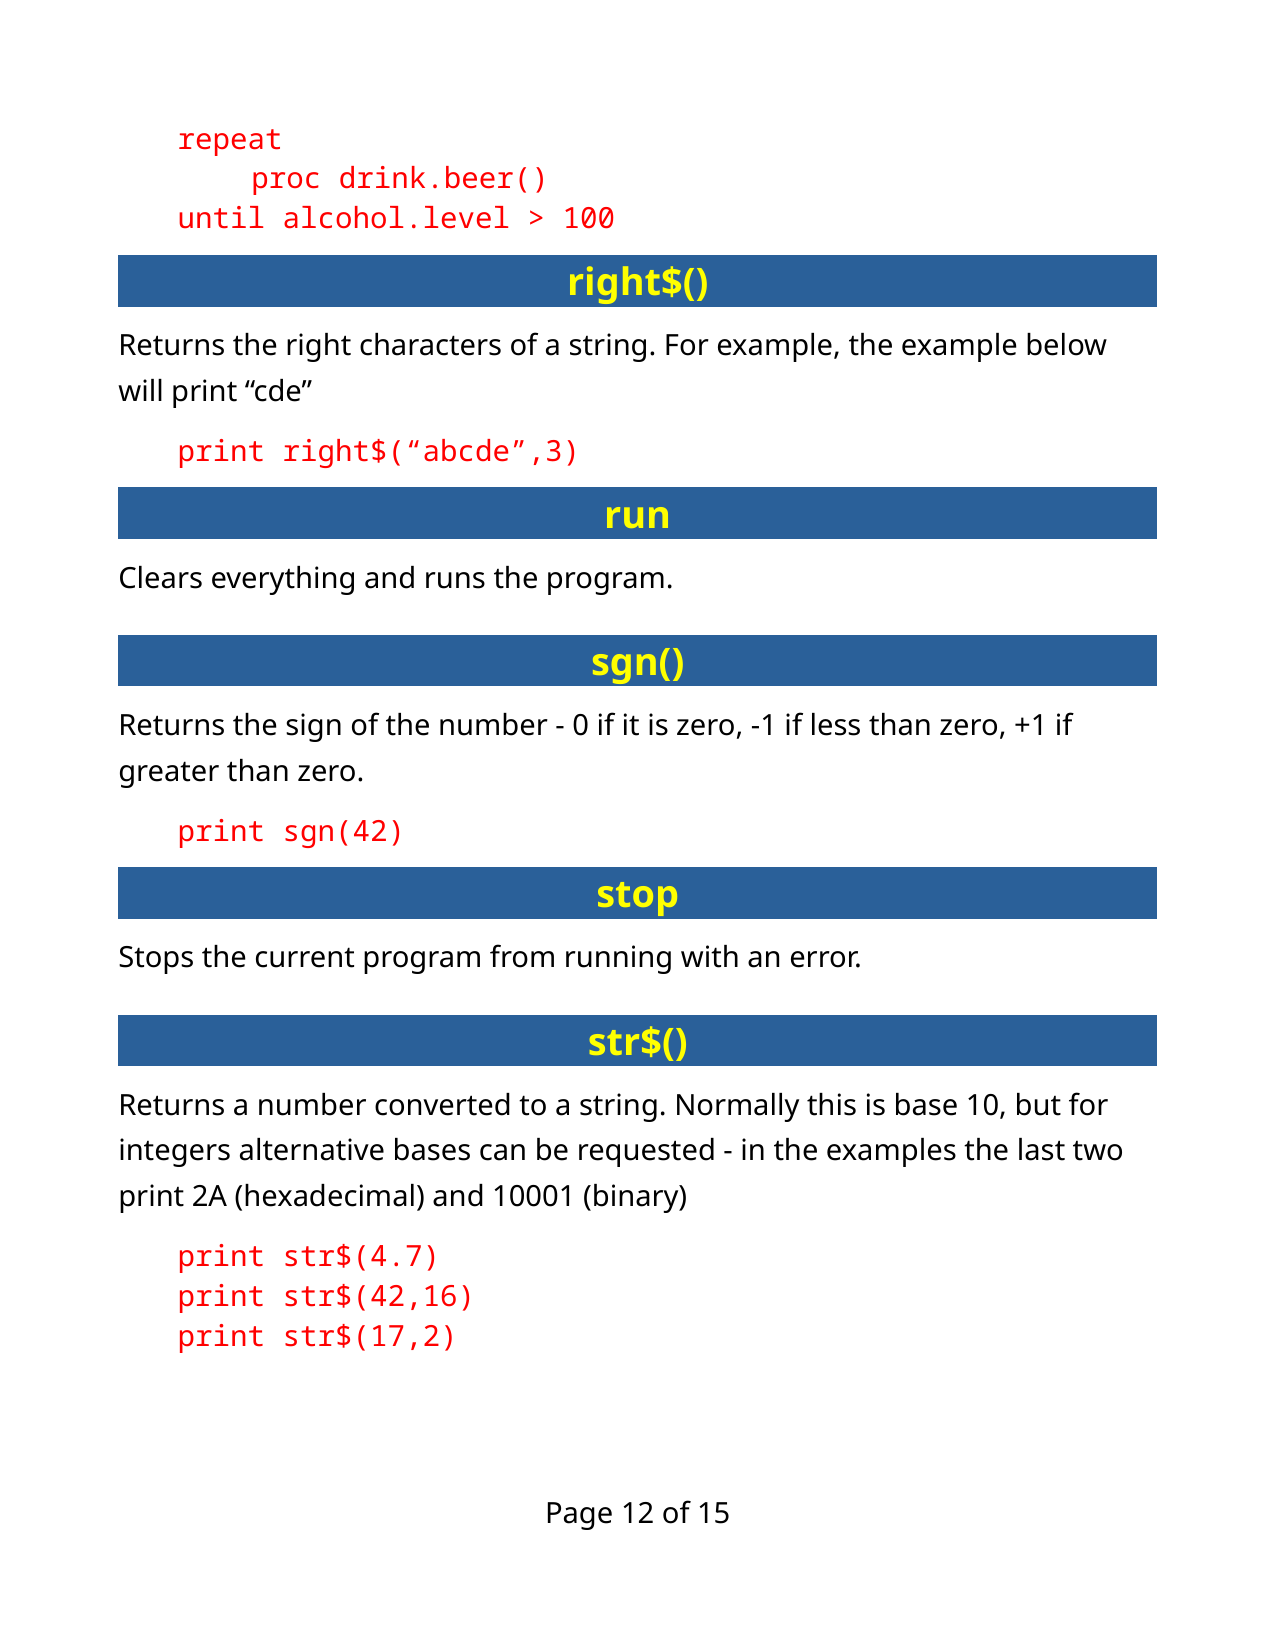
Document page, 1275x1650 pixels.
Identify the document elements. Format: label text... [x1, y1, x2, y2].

text Returns the sign of the number - 0 if it is zero, -1 if less than zero, +1 if greater than zero. [118, 704, 1157, 789]
subtitle stop [118, 867, 1157, 919]
text Stops the current program from running with an error. [118, 937, 1157, 976]
subtitle sgn() [118, 635, 1157, 686]
text proc drink.beer() [177, 158, 1157, 197]
text print right$(“abcde”,3) [177, 430, 1157, 470]
text repeat [177, 118, 1157, 158]
subtitle run [118, 487, 1157, 539]
text print sgn(42) [177, 810, 1157, 850]
text print str$(42,16) [177, 1275, 1157, 1315]
text Returns a number converted to a string. Normally this is base 10, but for integers alternative bases can be requested - in the examples the last two print 2A (hexadecimal) and 10001 (binary) [118, 1084, 1157, 1215]
text print str$(17,2) [177, 1315, 1157, 1354]
subtitle str$() [118, 1015, 1157, 1066]
text Clears everything and runs the program. [118, 557, 1157, 597]
text until alcohol.level > 100 [177, 197, 1157, 237]
text Returns the right characters of a string. For example, the example below will print “cde” [118, 324, 1157, 409]
subtitle right$() [118, 255, 1157, 307]
text print str$(4.7) [177, 1236, 1157, 1275]
